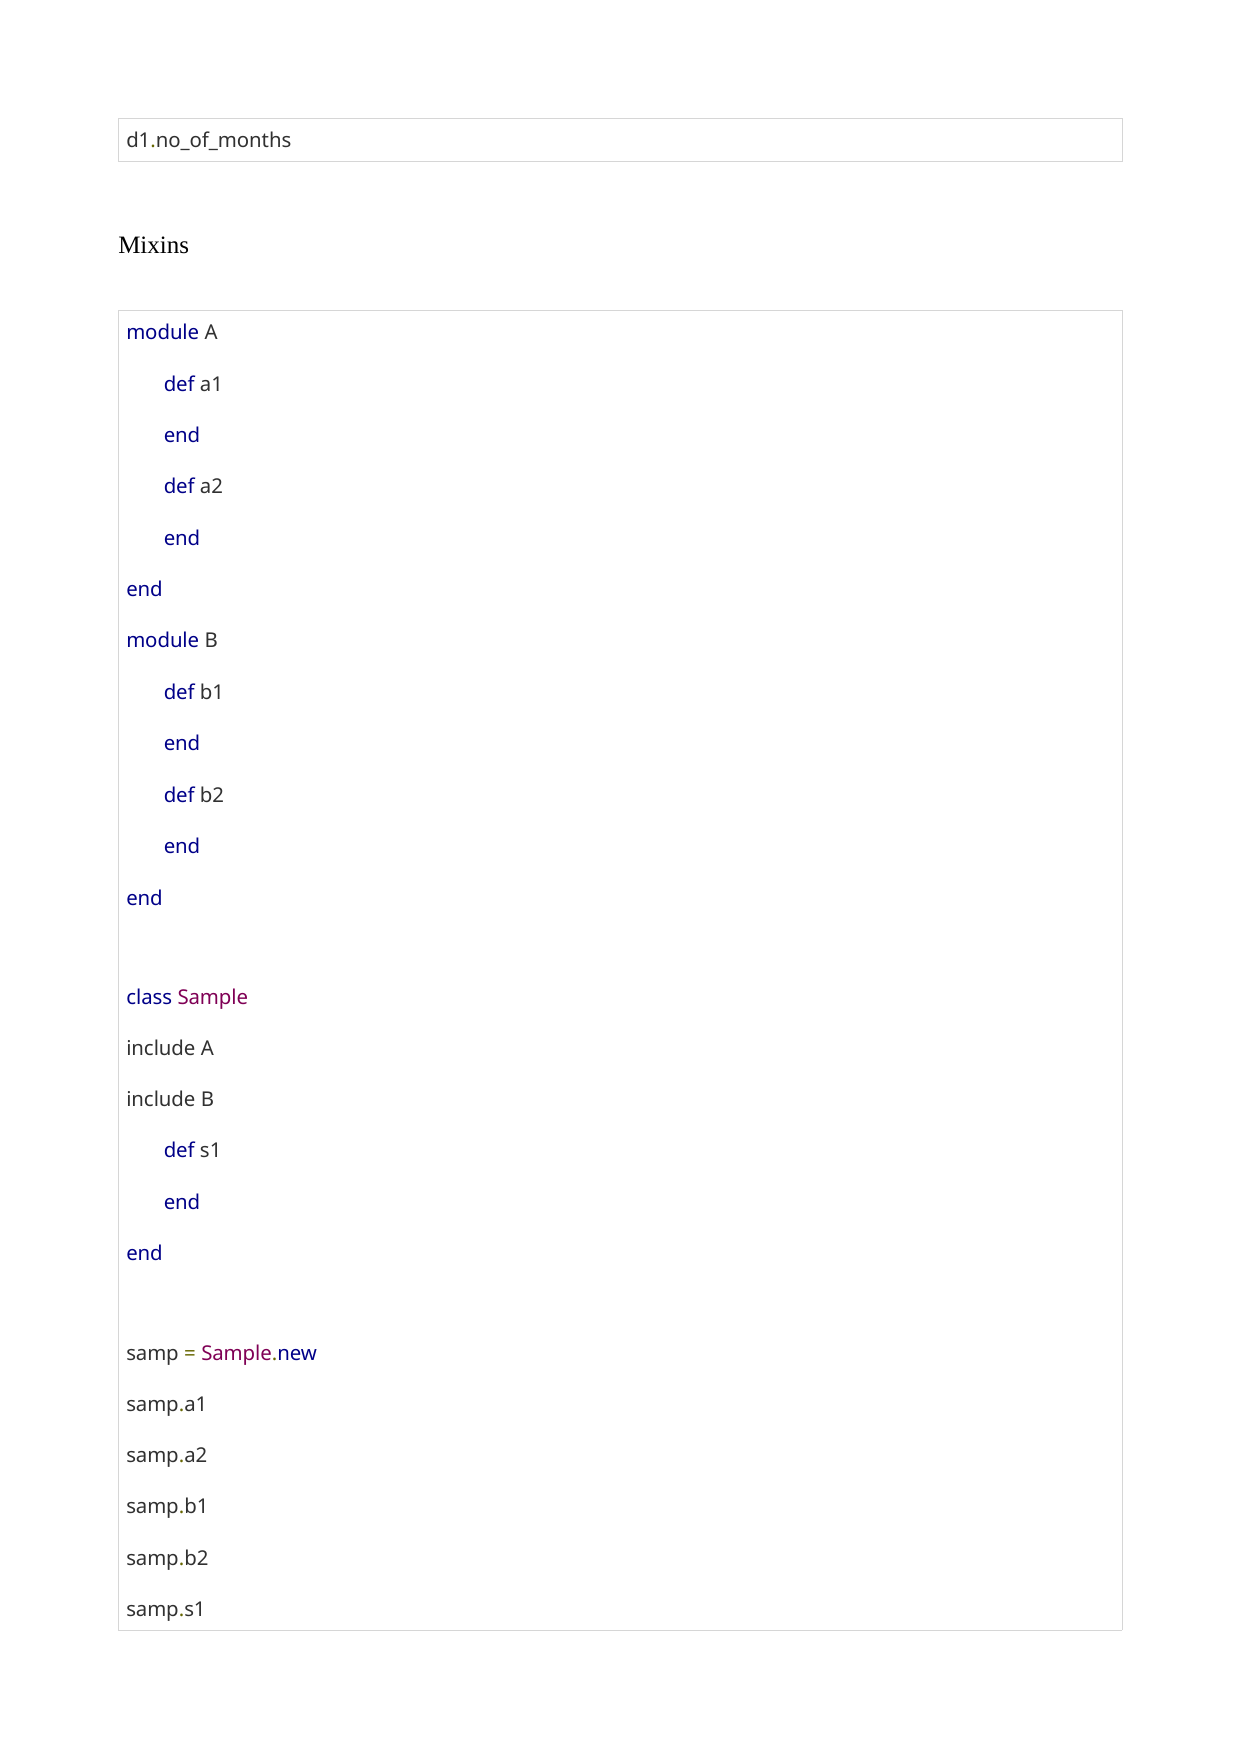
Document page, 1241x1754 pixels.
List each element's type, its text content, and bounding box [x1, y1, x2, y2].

text def b1 [119, 669, 1122, 705]
text end [119, 516, 1122, 552]
text end [119, 1180, 1122, 1216]
text end [119, 567, 1122, 603]
text samp = Sample.new [119, 1331, 1122, 1366]
text def a1 [119, 361, 1122, 397]
text module A [119, 311, 1122, 346]
text module B [119, 618, 1122, 654]
text samp.a2 [119, 1433, 1122, 1469]
text end [119, 413, 1122, 449]
text def s1 [119, 1128, 1122, 1164]
text samp.a1 [119, 1382, 1122, 1417]
text Mixins [118, 230, 1122, 259]
text include A [119, 1026, 1122, 1062]
text include B [119, 1077, 1122, 1113]
text end [119, 824, 1122, 860]
text samp.s1 [119, 1586, 1122, 1630]
text end [119, 875, 1122, 911]
text samp.b2 [119, 1535, 1122, 1571]
text end [119, 721, 1122, 757]
text samp.b1 [119, 1484, 1122, 1520]
text class Sample [119, 975, 1122, 1010]
text def a2 [119, 464, 1122, 500]
text end [119, 1231, 1122, 1267]
text d1.no_of_months [119, 119, 1122, 161]
text def b2 [119, 772, 1122, 808]
